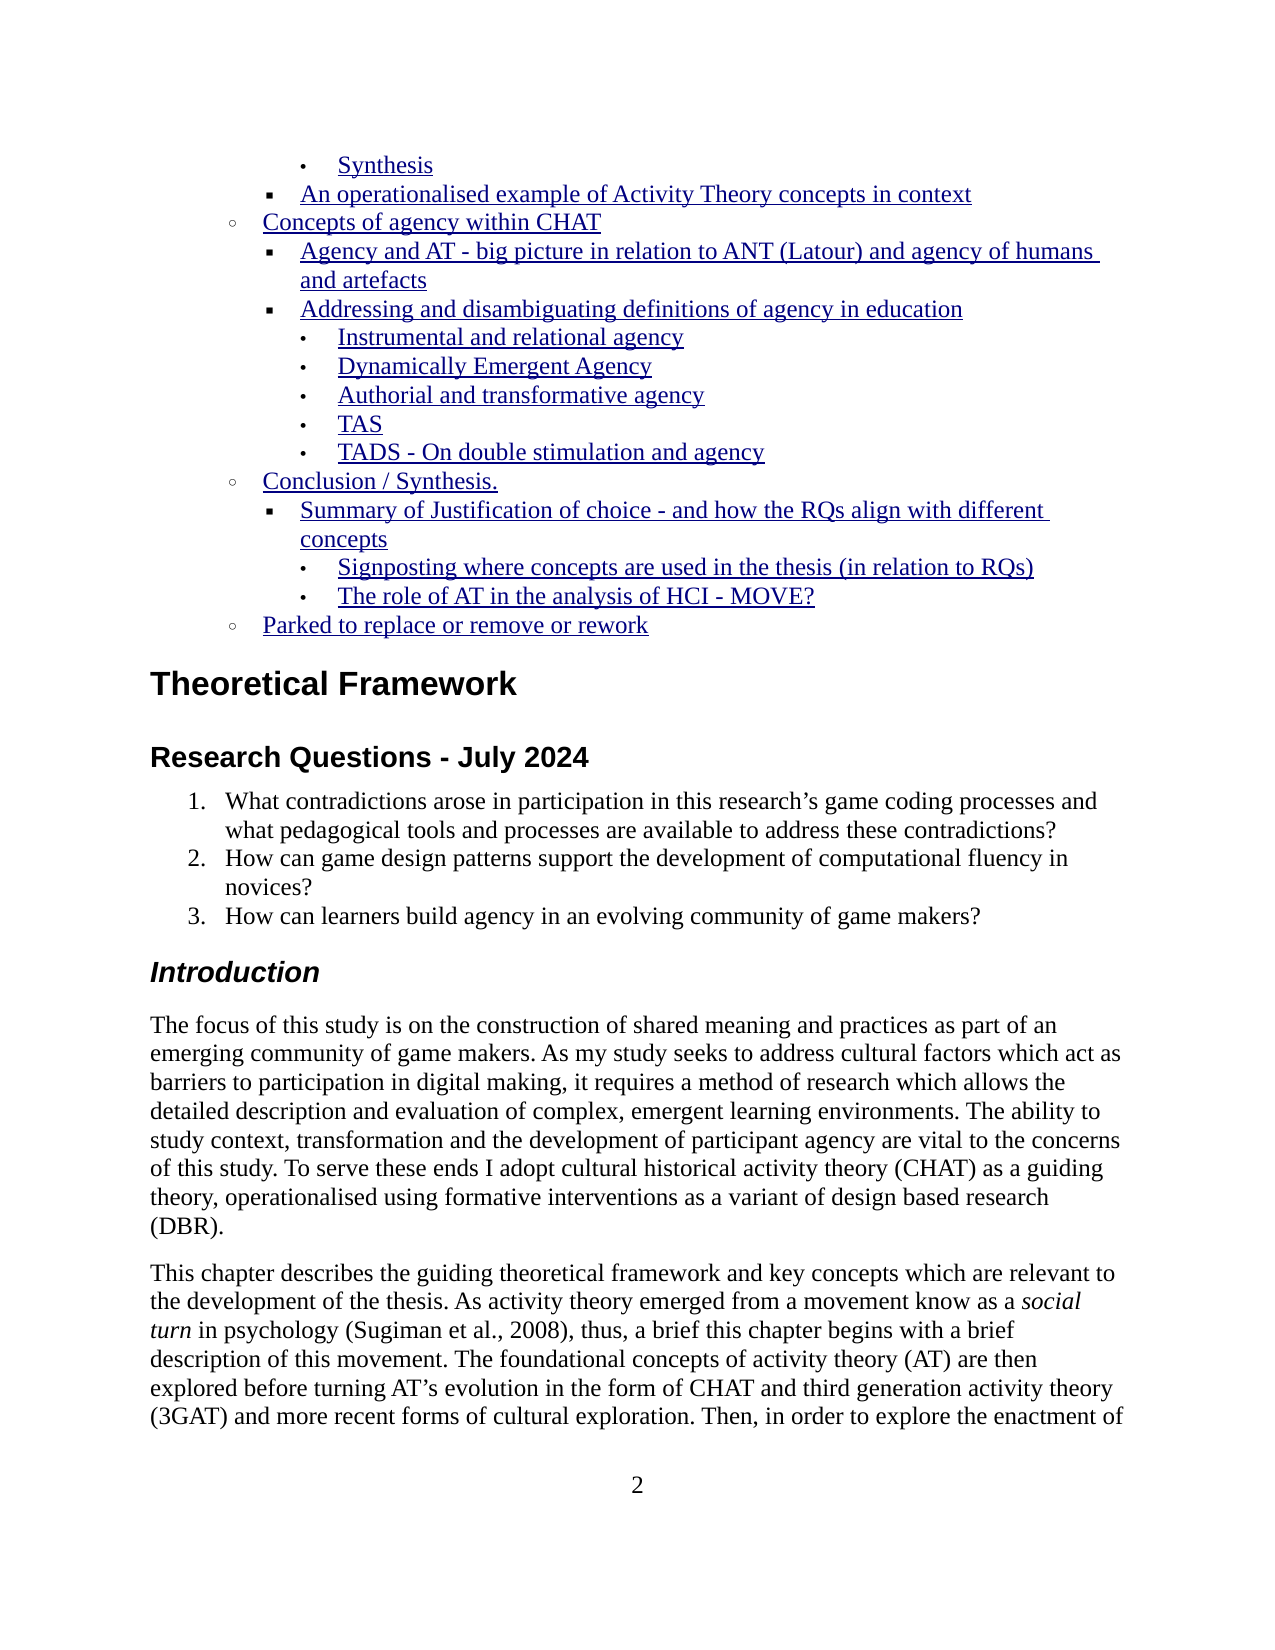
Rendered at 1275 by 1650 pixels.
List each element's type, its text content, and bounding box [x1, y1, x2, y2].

list Instrumental and relational agency [300, 322, 1125, 351]
text The focus of this study is on the construction of shared meaning and practices as part of an emerging community of game makers. As my study seeks to address cultural factors which act as barriers to participation in digital making, it requires a method of research which allows the detailed description and evaluation of complex, emergent learning environments. The ability to study context, transformation and the development of participant agency are vital to the concerns of this study. To serve these ends I adopt cultural historical activity theory (CHAT) as a guiding theory, operationalised using formative interventions as a variant of design based research (DBR). [150, 1010, 1125, 1240]
list Concepts of agency within CHAT [225, 207, 1125, 236]
list What contradictions arose in participation in this research’s game coding processes and what pedagogical tools and processes are available to address these contradictions? [187, 786, 1125, 843]
list Signposting where concepts are used in the thesis (in relation to RQs) [300, 552, 1125, 581]
list Parked to replace or remove or rework [225, 610, 1125, 639]
list Dynamically Emergent Agency [300, 351, 1125, 380]
list Conclusion / Synthesis. [225, 466, 1125, 495]
subtitle Introduction [150, 955, 1125, 988]
list The role of AT in the analysis of HCI - MOVE? [300, 581, 1125, 610]
list An operationalised example of Activity Theory concepts in context [262, 179, 1125, 207]
subtitle Theoretical Framework [150, 664, 1125, 702]
list Summary of Justification of choice - and how the RQs align with different concepts [262, 495, 1125, 552]
list TAS [300, 409, 1125, 437]
list How can game design patterns support the development of computational fluency in novices? [187, 843, 1125, 901]
list Agency and AT - big picture in relation to ANT (Latour) and agency of humans and artefacts [262, 236, 1125, 294]
list Authorial and transformative agency [300, 380, 1125, 409]
subtitle Research Questions - July 2024 [150, 740, 1125, 773]
text This chapter describes the guiding theoretical framework and key concepts which are relevant to the development of the thesis. As activity theory emerged from a movement know as a social turn in psychology (Sugiman et al., 2008), thus, a brief this chapter begins with a brief description of this movement. The foundational concepts of activity theory (AT) are then explored before turning AT’s evolution in the form of CHAT and third generation activity theory (3GAT) and more recent forms of cultural exploration. Then, in order to explore the enactment of [150, 1258, 1125, 1430]
list Synthesis [300, 150, 1125, 179]
list How can learners build agency in an evolving community of game makers? [187, 901, 1125, 930]
list TADS - On double stimulation and agency [300, 437, 1125, 466]
list Addressing and disambiguating definitions of agency in education [262, 294, 1125, 322]
